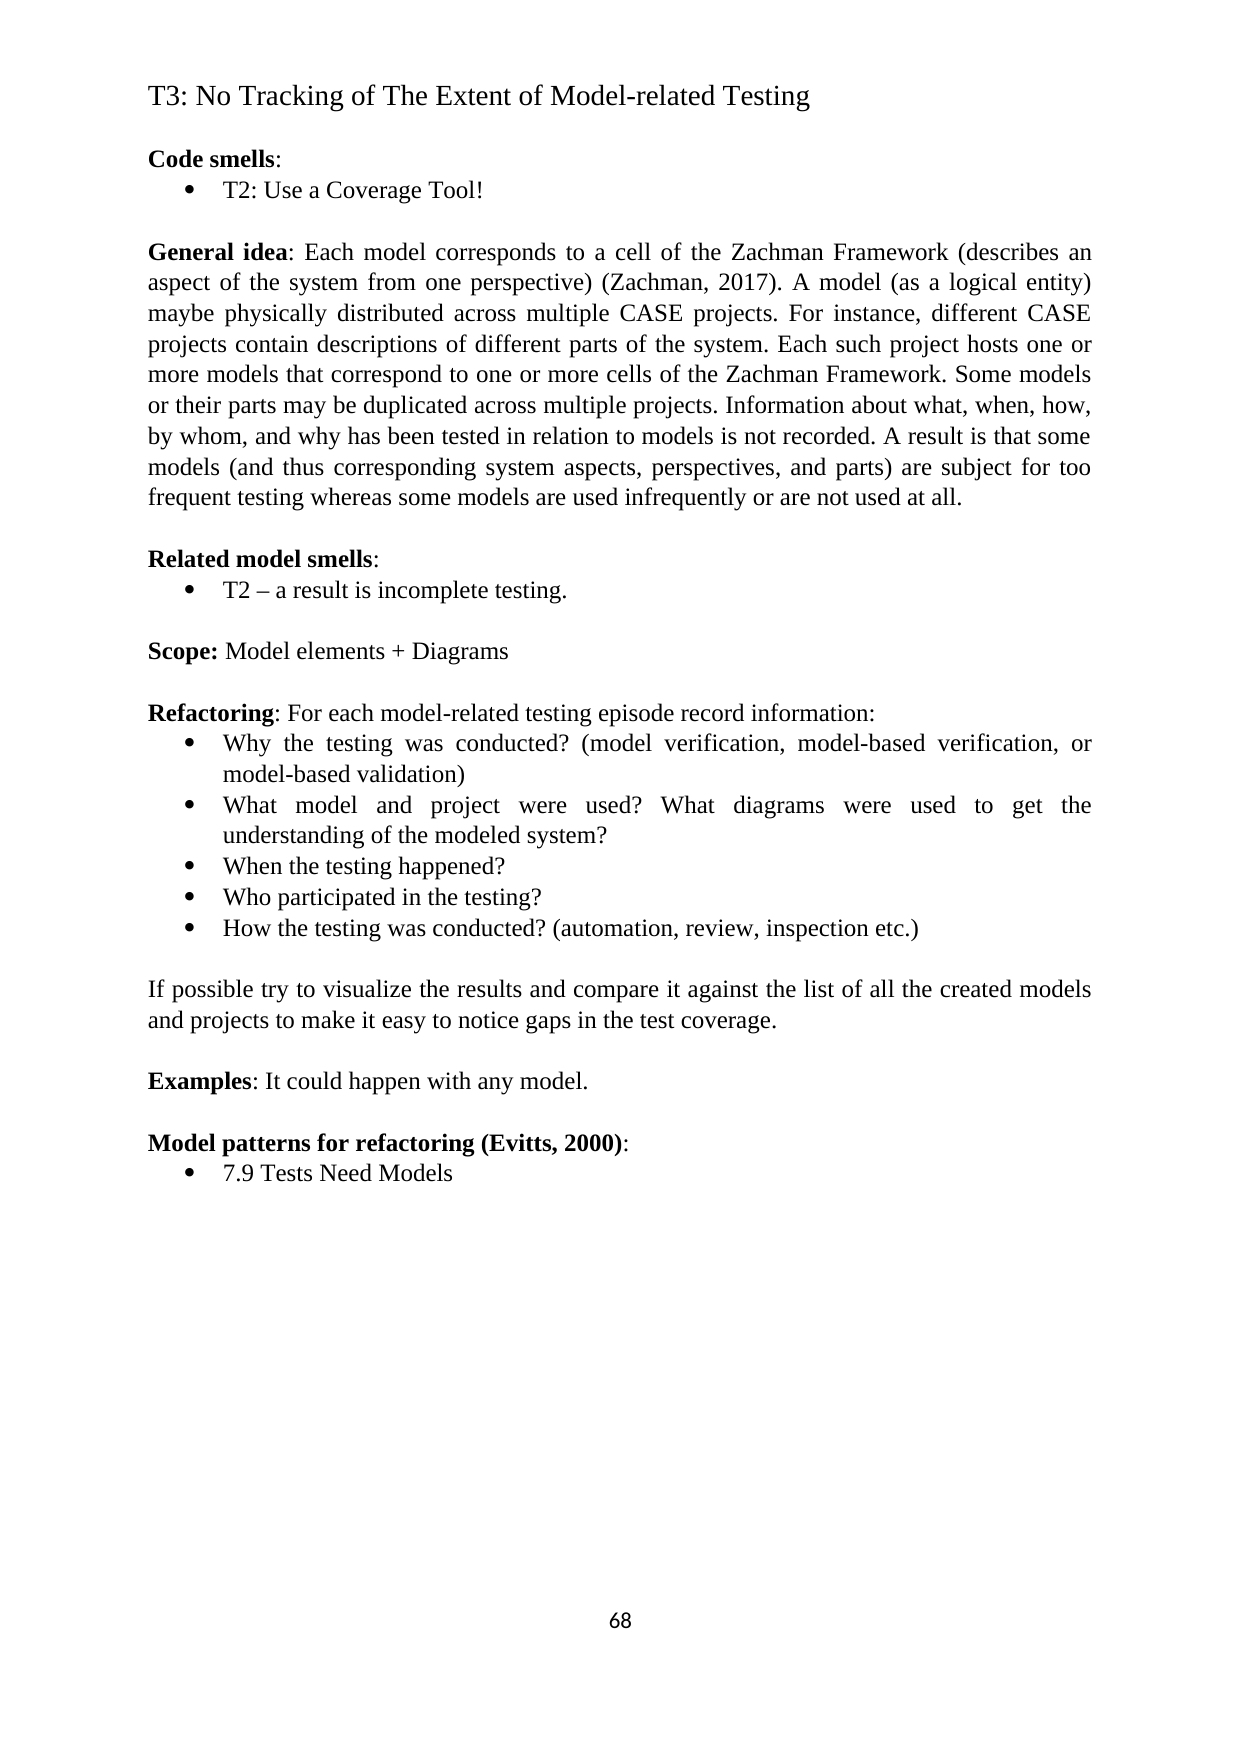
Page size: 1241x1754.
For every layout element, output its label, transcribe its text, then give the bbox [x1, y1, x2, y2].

list 7.9 Tests Need Models [185, 1158, 1093, 1187]
text Model patterns for refactoring (Evitts, 2000): [148, 1128, 1093, 1157]
list What model and project were used? What diagrams were used to get the understanding of the modeled system? [185, 790, 1093, 849]
text If possible try to visualize the results and compare it against the list of all the created models and projects to make it easy to notice gaps in the test coverage. [148, 974, 1093, 1034]
list Why the testing was conducted? (model verification, model-based verification, or model-based validation) [185, 728, 1093, 788]
list T2: Use a Coverage Tool! [185, 175, 1093, 204]
subtitle T3: No Tracking of The Extent of Model-related Testing [148, 78, 1093, 111]
list When the testing happened? [185, 851, 1093, 880]
text General idea: Each model corresponds to a cell of the Zachman Framework (describes an aspect of the system from one perspective) (Zachman, 2017). A model (as a logical entity) maybe physically distributed across multiple CASE projects. For instance, different CASE projects contain descriptions of different parts of the system. Each such project hosts one or more models that correspond to one or more cells of the Zachman Framework. Some models or their parts may be duplicated across multiple projects. Information about what, when, how, by whom, and why has been tested in relation to models is not recorded. A result is that some models (and thus corresponding system aspects, perspectives, and parts) are subject for too frequent testing whereas some models are used infrequently or are not used at all. [148, 237, 1093, 511]
text Scope: Model elements + Diagrams [148, 636, 1093, 665]
text Related model smells: [148, 544, 1093, 573]
list T2 – a result is incomplete testing. [185, 575, 1093, 603]
list How the testing was conducted? (automation, review, inspection etc.) [185, 913, 1093, 941]
text Examples: It could happen with any model. [148, 1066, 1093, 1095]
text Code smells: [148, 144, 1093, 173]
list Who participated in the testing? [185, 882, 1093, 911]
text Refactoring: For each model-related testing episode record information: [148, 698, 1093, 726]
